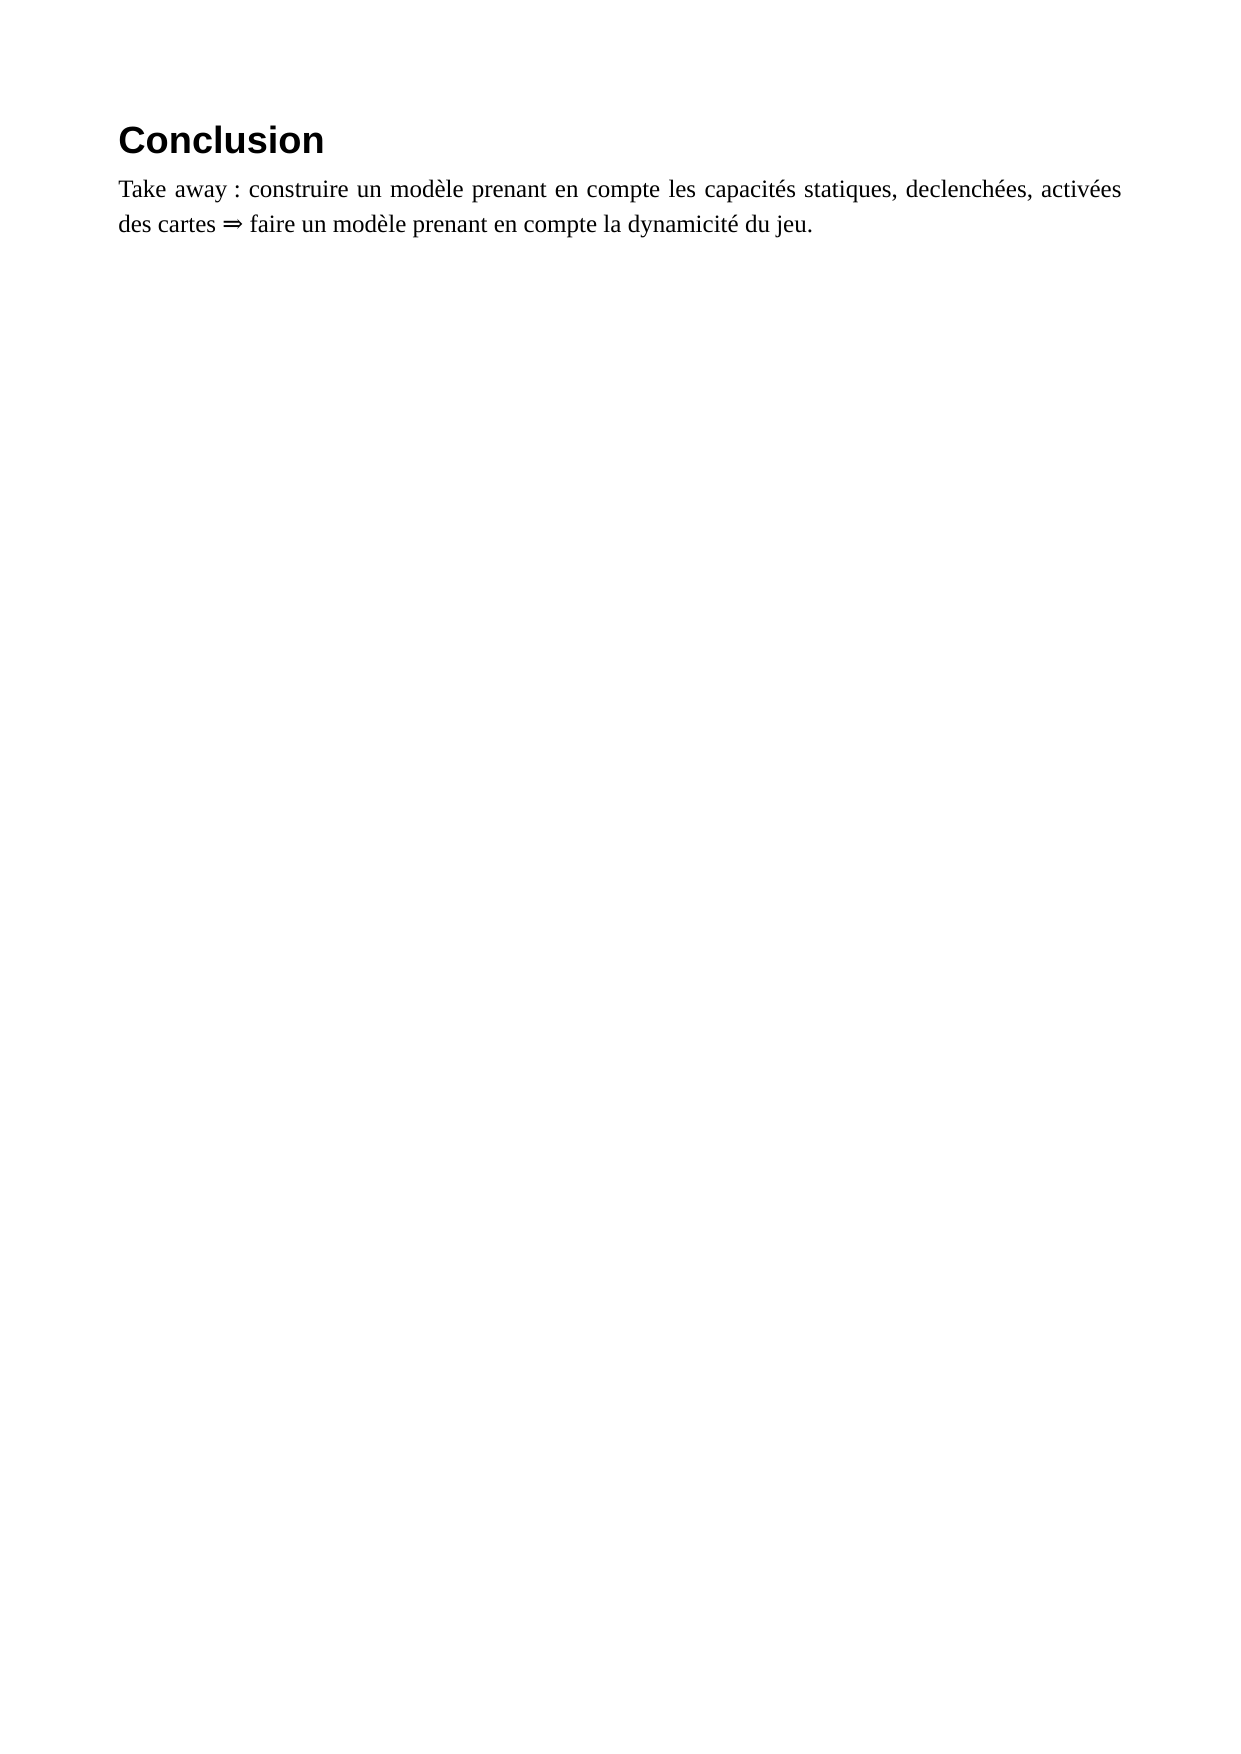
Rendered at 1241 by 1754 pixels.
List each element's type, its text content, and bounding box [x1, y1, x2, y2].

subtitle Conclusion [118, 118, 1122, 162]
text Take away : construire un modèle prenant en compte les capacités statiques, declenchées, activées des cartes ⇒ faire un modèle prenant en compte la dynamicité du jeu. [118, 174, 1122, 237]
